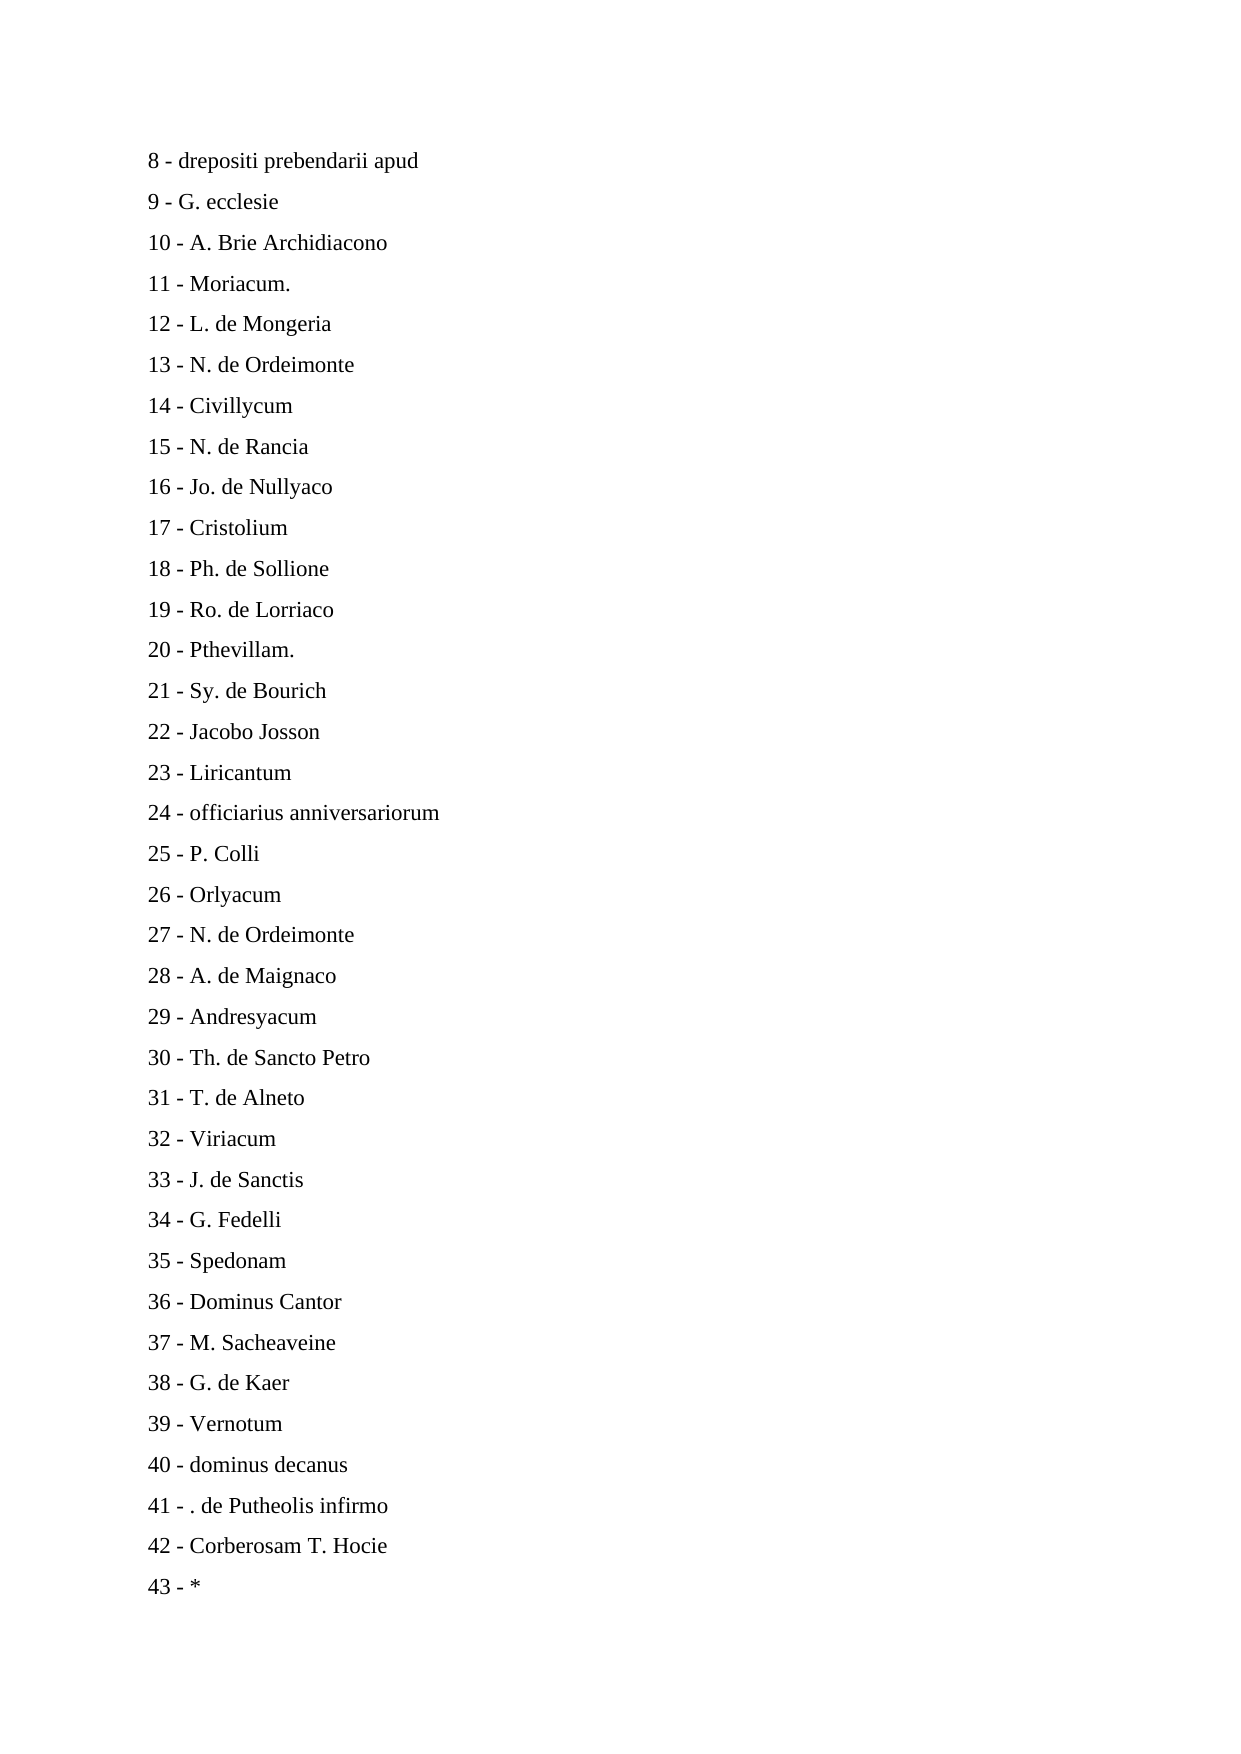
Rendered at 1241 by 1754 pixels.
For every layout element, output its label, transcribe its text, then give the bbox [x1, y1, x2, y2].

text 29 - Andresyacum [148, 1003, 1093, 1029]
text 20 - Pthevillam. [148, 636, 1093, 663]
text 25 - P. Colli [148, 840, 1093, 866]
text 14 - Civillycum [148, 392, 1093, 418]
text 32 - Viriacum [148, 1125, 1093, 1151]
text 21 - Sy. de Bourich [148, 677, 1093, 703]
text 43 - * [148, 1573, 1093, 1599]
text 30 - Th. de Sancto Petro [148, 1044, 1093, 1070]
text 11 - Moriacum. [148, 270, 1093, 296]
text 27 - N. de Ordeimonte [148, 921, 1093, 948]
text 31 - T. de Alneto [148, 1084, 1093, 1111]
text 39 - Vernotum [148, 1410, 1093, 1437]
text 13 - N. de Ordeimonte [148, 351, 1093, 378]
text 26 - Orlyacum [148, 881, 1093, 907]
text 15 - N. de Rancia [148, 433, 1093, 459]
text 18 - Ph. de Sollione [148, 555, 1093, 581]
text 42 - Corberosam T. Hocie [148, 1532, 1093, 1559]
text 8 - drepositi prebendarii apud [148, 148, 1093, 174]
text 33 - J. de Sanctis [148, 1166, 1093, 1192]
text 17 - Cristolium [148, 514, 1093, 541]
text 22 - Jacobo Josson [148, 718, 1093, 744]
text 38 - G. de Kaer [148, 1369, 1093, 1396]
text 9 - G. ecclesie [148, 188, 1093, 215]
text 10 - A. Brie Archidiacono [148, 229, 1093, 255]
text 16 - Jo. de Nullyaco [148, 473, 1093, 500]
text 24 - officiarius anniversariorum [148, 799, 1093, 826]
text 19 - Ro. de Lorriaco [148, 596, 1093, 622]
text 41 - . de Putheolis infirmo [148, 1492, 1093, 1518]
text 40 - dominus decanus [148, 1451, 1093, 1477]
text 34 - G. Fedelli [148, 1207, 1093, 1233]
text 23 - Liricantum [148, 758, 1093, 785]
text 36 - Dominus Cantor [148, 1288, 1093, 1314]
text 28 - A. de Maignaco [148, 962, 1093, 988]
text 35 - Spedonam [148, 1247, 1093, 1274]
text 12 - L. de Mongeria [148, 311, 1093, 337]
text 37 - M. Sacheaveine [148, 1329, 1093, 1355]
